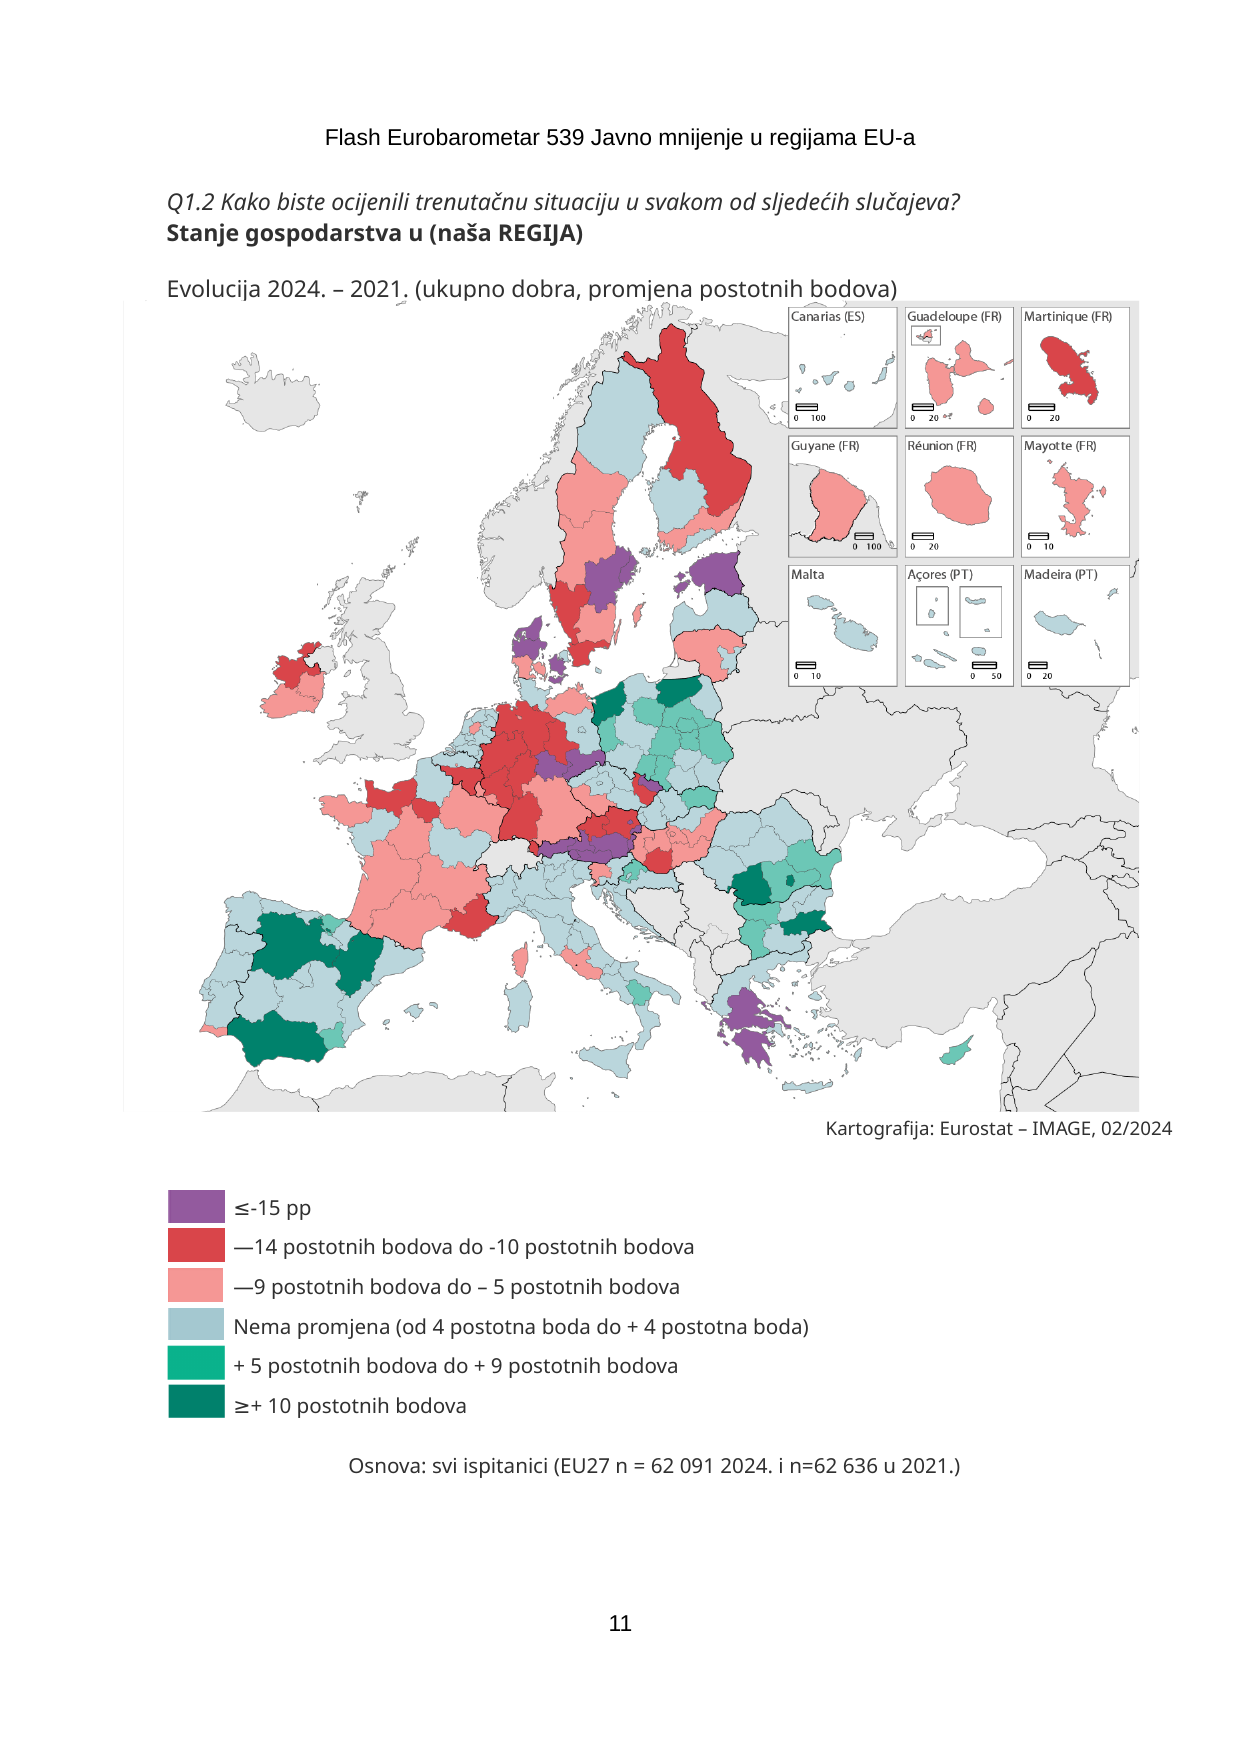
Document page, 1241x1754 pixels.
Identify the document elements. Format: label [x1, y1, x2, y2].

picture [169, 1385, 224, 1417]
picture [168, 1190, 225, 1223]
picture [168, 1346, 224, 1379]
picture [118, 298, 1142, 1115]
picture [168, 1268, 223, 1302]
picture [168, 1228, 225, 1262]
picture [168, 1308, 224, 1340]
